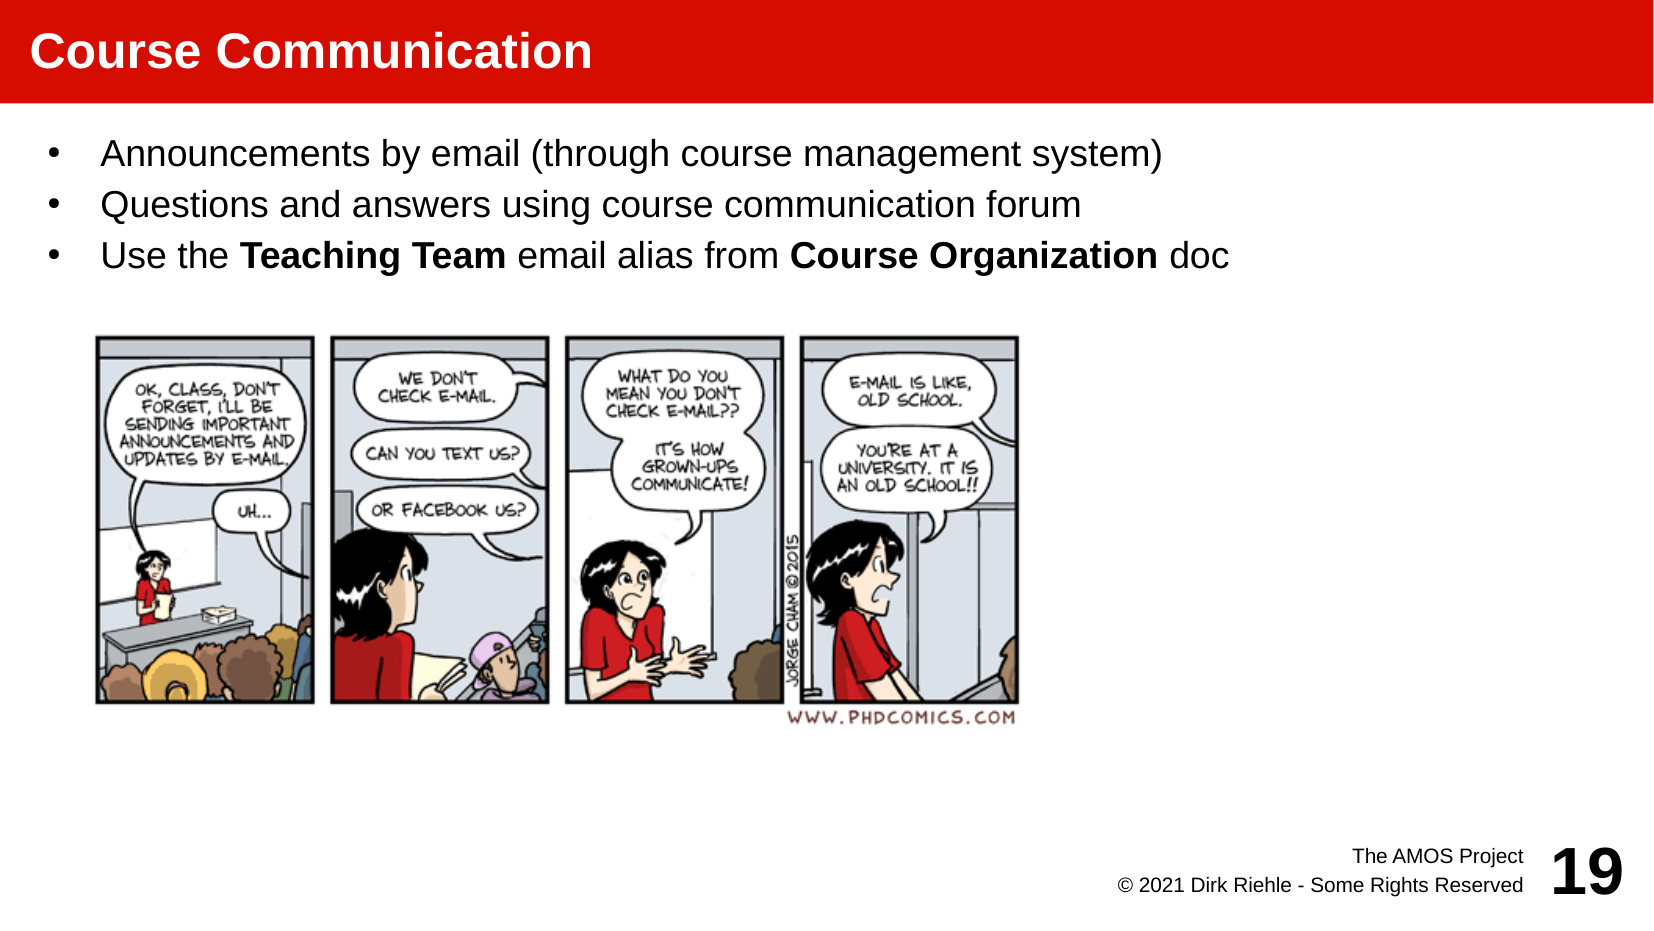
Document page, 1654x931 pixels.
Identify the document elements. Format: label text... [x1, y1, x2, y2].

title Course Communication [0, 0, 1654, 104]
list Announcements by email (through course management system) Questions and answers using course communication forum Use the Teaching Team email alias from Course Organization doc [29, 132, 1625, 813]
picture [88, 324, 1027, 731]
